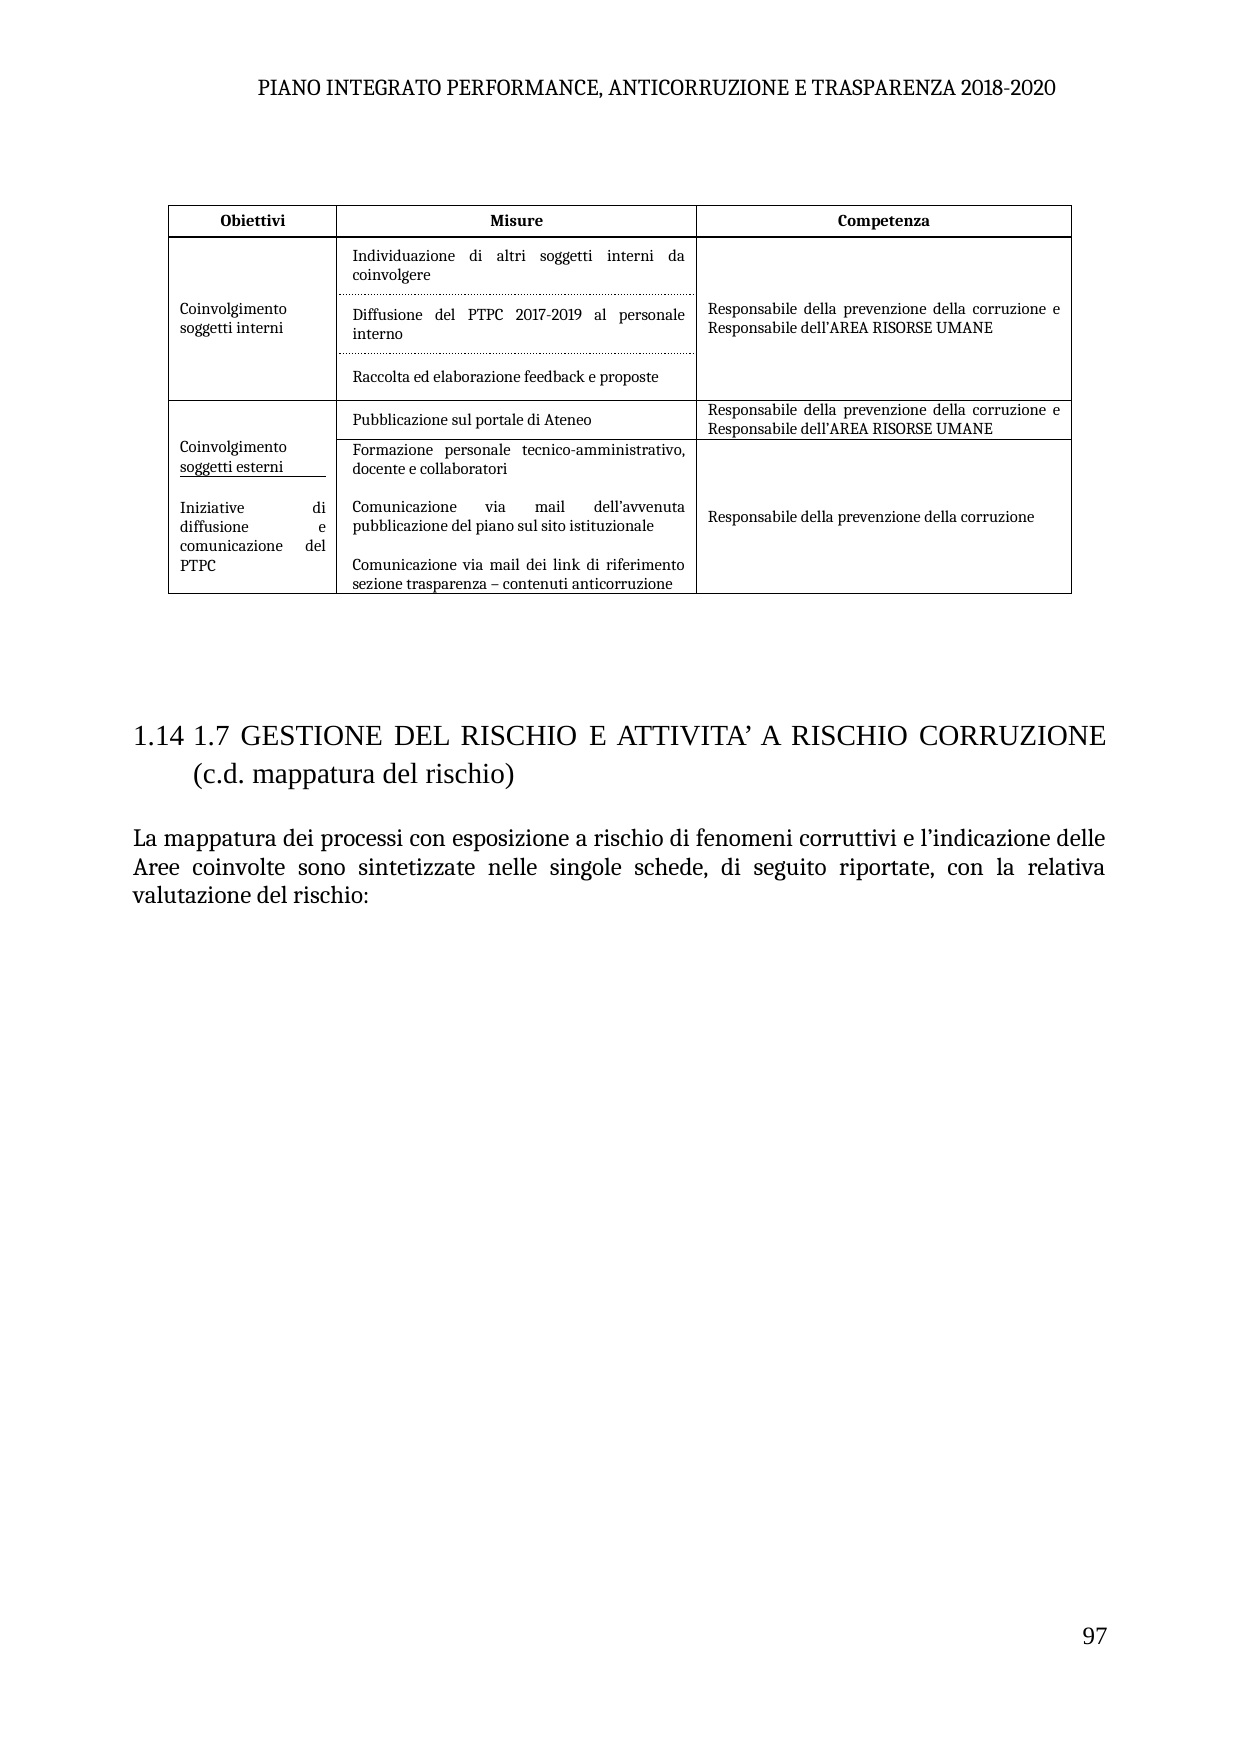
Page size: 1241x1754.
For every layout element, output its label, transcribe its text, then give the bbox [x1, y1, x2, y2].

table_header Competenza [697, 206, 1071, 236]
table_cell Pubblicazione sul portale di Ateneo [337, 401, 696, 439]
table_cell Responsabile della prevenzione della corruzione [697, 440, 1071, 593]
table_cell Coinvolgimento soggetti esterni Iniziative di diffusione e comunicazione del PTPC [169, 401, 336, 593]
table_header Obiettivi [169, 206, 336, 236]
text La mappatura dei processi con esposizione a rischio di fenomeni corruttivi e l’indicazione delle Aree coinvolte sono sintetizzate nelle singole schede, di seguito riportate, con la relativa valutazione del rischio: [133, 824, 1107, 910]
table_cell Individuazione di altri soggetti interni da coinvolgere [337, 238, 696, 293]
table_cell Diffusione del PTPC 2017-2019 al personale interno [337, 294, 696, 353]
table_cell Responsabile della prevenzione della corruzione e Responsabile dell’AREA RISORSE UMANE [697, 238, 1071, 399]
table_cell Coinvolgimento soggetti interni [169, 238, 336, 399]
table_cell Responsabile della prevenzione della corruzione e Responsabile dell’AREA RISORSE UMANE [697, 401, 1071, 439]
table_cell Raccolta ed elaborazione feedback e proposte [337, 353, 696, 399]
table_cell Formazione personale tecnico-amministrativo, docente e collaboratori Comunicazione via mail dell’avvenuta pubblicazione del piano sul sito istituzionale Comunicazione via mail dei link di riferimento sezione trasparenza – contenuti anticorruzione [337, 440, 696, 593]
subtitle 1.7 GESTIONE DEL RISCHIO E ATTIVITA’ A RISCHIO CORRUZIONE (c.d. mappatura del rischio) [133, 718, 1107, 790]
table_header Misure [337, 206, 696, 236]
